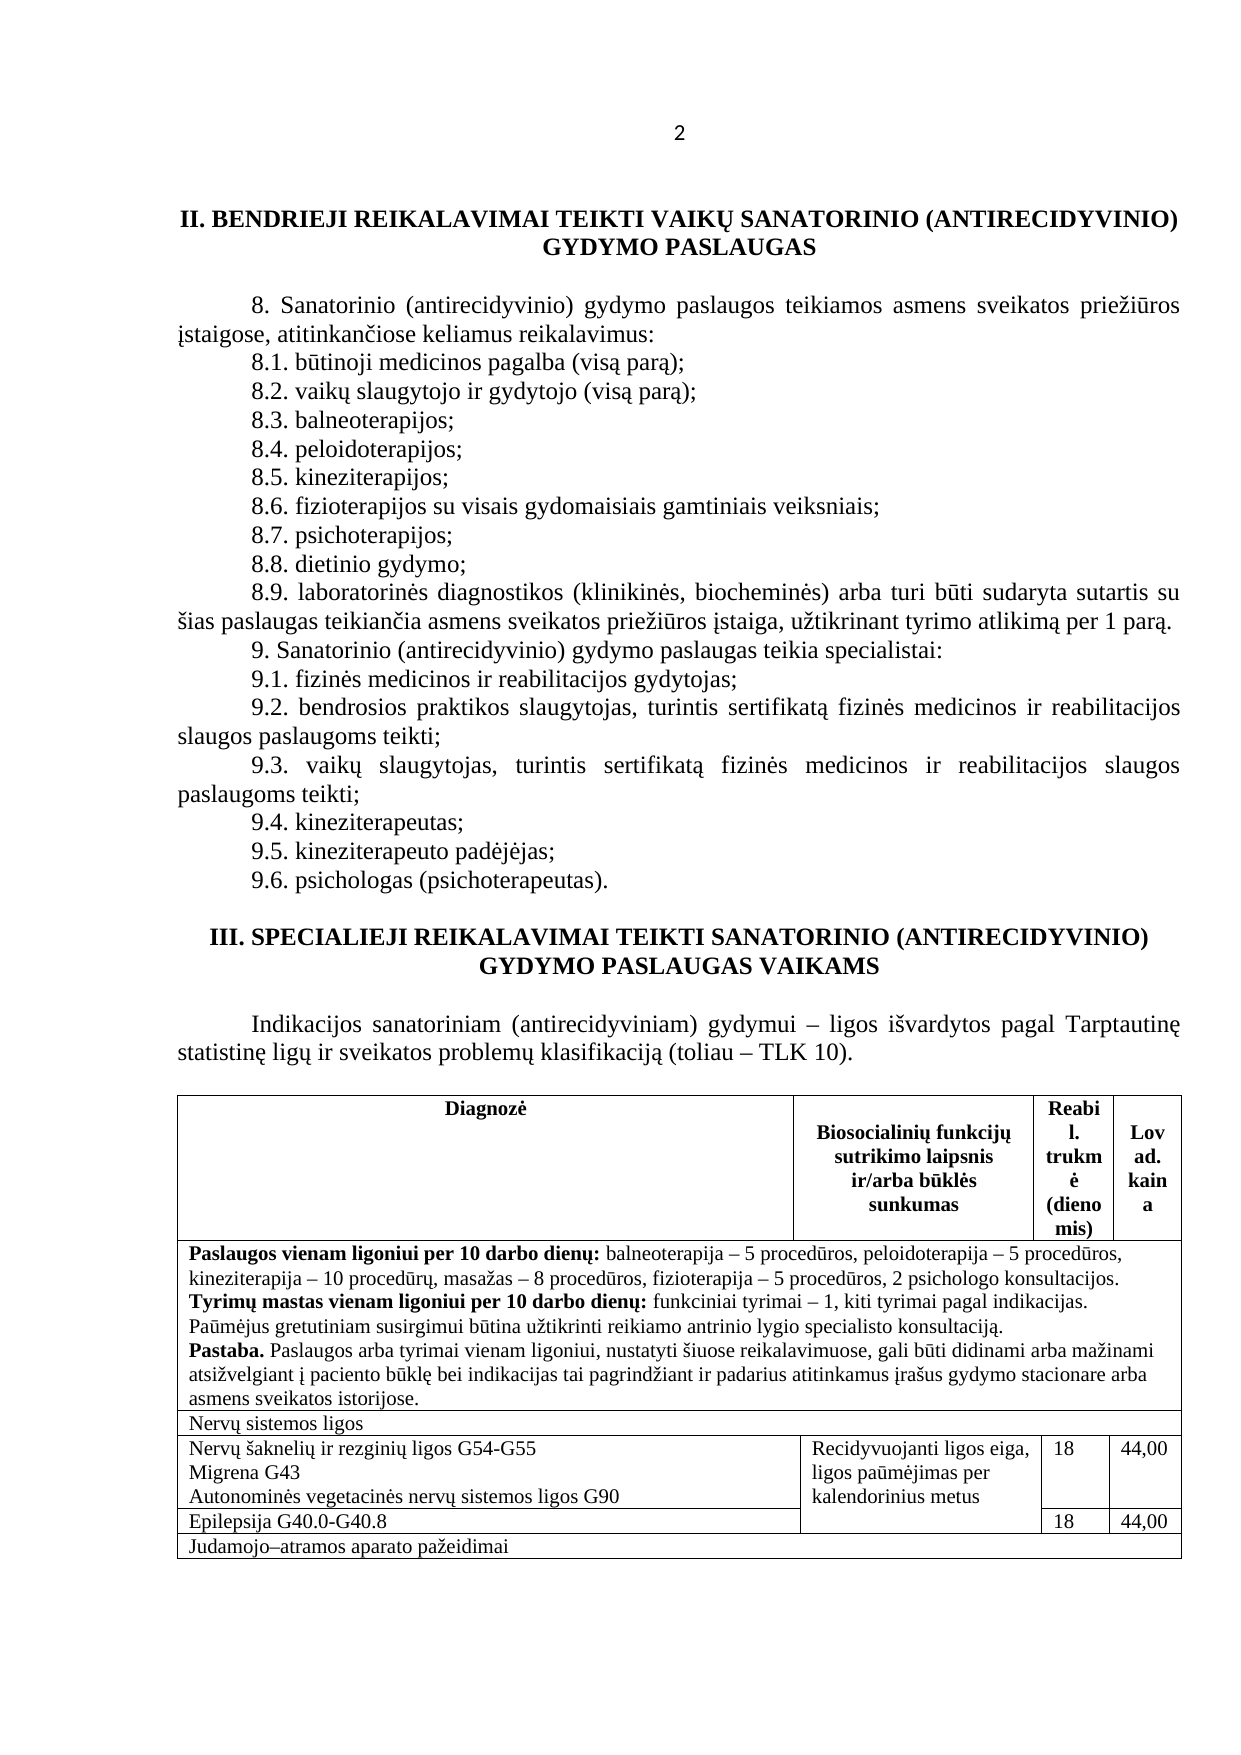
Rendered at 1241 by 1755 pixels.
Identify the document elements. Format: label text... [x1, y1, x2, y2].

table_cell 18 [1042, 1509, 1109, 1533]
text 9.4. kineziterapeutas; [177, 807, 1181, 836]
text 9. Sanatorinio (antirecidyvinio) gydymo paslaugas teikia specialistai: [177, 635, 1181, 664]
table_cell 18 [1042, 1436, 1109, 1508]
text 8.9. laboratorinės diagnostikos (klinikinės, biocheminės) arba turi būti sudaryta sutartis su šias paslaugas teikiančia asmens sveikatos priežiūros įstaiga, užtikrinant tyrimo atlikimą per 1 parą. [177, 577, 1181, 635]
text 8.3. balneoterapijos; [177, 405, 1181, 434]
table_cell Judamojo–atramos aparato pažeidimai [178, 1534, 1181, 1558]
table_cell Epilepsija G40.0-G40.8 [178, 1509, 800, 1533]
text 8.1. būtinoji medicinos pagalba (visą parą); [177, 347, 1181, 376]
table_cell Nervų šaknelių ir rezginių ligos G54-G55 Migrena G43 Autonominės vegetacinės nervų sistemos ligos G90 [178, 1436, 800, 1508]
text 8.4. peloidoterapijos; [177, 434, 1181, 462]
text Indikacijos sanatoriniam (antirecidyviniam) gydymui – ligos išvardytos pagal Tarptautinę statistinę ligų ir sveikatos problemų klasifikaciją (toliau – TLK 10). [177, 1009, 1181, 1066]
text 8.7. psichoterapijos; [177, 520, 1181, 549]
table_header Diagnozė [178, 1096, 793, 1240]
table_header Reabil. trukmė (dienomis) [1034, 1096, 1113, 1240]
text 9.3. vaikų slaugytojas, turintis sertifikatą fizinės medicinos ir reabilitacijos slaugos paslaugoms teikti; [177, 750, 1181, 807]
text 8.2. vaikų slaugytojo ir gydytojo (visą parą); [177, 376, 1181, 405]
text 8.8. dietinio gydymo; [177, 549, 1181, 577]
table_header Biosocialinių funkcijų sutrikimo laipsnis ir/arba būklės sunkumas [794, 1096, 1033, 1240]
table_header Lovad. kaina [1114, 1096, 1181, 1240]
table_cell Paslaugos vienam ligoniui per 10 darbo dienų: balneoterapija – 5 procedūros, peloidoterapija – 5 procedūros, kineziterapija – 10 procedūrų, masažas – 8 procedūros, fizioterapija – 5 procedūros, 2 psichologo konsultacijos. Tyrimų mastas vienam ligoniui per 10 darbo dienų: funkciniai tyrimai – 1, kiti tyrimai pagal indikacijas. Paūmėjus gretutiniam susirgimui būtina užtikrinti reikiamo antrinio lygio specialisto konsultaciją. Pastaba. Paslaugos arba tyrimai vienam ligoniui, nustatyti šiuose reikalavimuose, gali būti didinami arba mažinami atsižvelgiant į paciento būklę bei indikacijas tai pagrindžiant ir padarius atitinkamus įrašus gydymo stacionare arba asmens sveikatos istorijose. [178, 1241, 1181, 1410]
text 8.6. fizioterapijos su visais gydomaisiais gamtiniais veiksniais; [177, 491, 1181, 520]
text 9.2. bendrosios praktikos slaugytojas, turintis sertifikatą fizinės medicinos ir reabilitacijos slaugos paslaugoms teikti; [177, 692, 1181, 750]
text II. BENDRIEJI REIKALAVIMAI TEIKTI VAIKŲ SANATORINIO (ANTIRECIDYVINIO) GYDYMO PASLAUGAS [177, 204, 1181, 261]
table_cell 44,00 [1110, 1436, 1181, 1508]
table_cell Recidyvuojanti ligos eiga, ligos paūmėjimas per kalendorinius metus [801, 1436, 1041, 1533]
text 8. Sanatorinio (antirecidyvinio) gydymo paslaugos teikiamos asmens sveikatos priežiūros įstaigose, atitinkančiose keliamus reikalavimus: [177, 290, 1181, 347]
text 9.1. fizinės medicinos ir reabilitacijos gydytojas; [177, 664, 1181, 692]
table_cell 44,00 [1110, 1509, 1181, 1533]
text 9.5. kineziterapeuto padėjėjas; [177, 836, 1181, 865]
table_cell Nervų sistemos ligos [178, 1411, 1181, 1435]
text 9.6. psichologas (psichoterapeutas). [177, 865, 1181, 894]
text III. SPECIALIEJI REIKALAVIMAI TEIKTI SANATORINIO (ANTIRECIDYVINIO) GYDYMO PASLAUGAS VAIKAMS [177, 922, 1181, 980]
text 8.5. kineziterapijos; [177, 462, 1181, 491]
